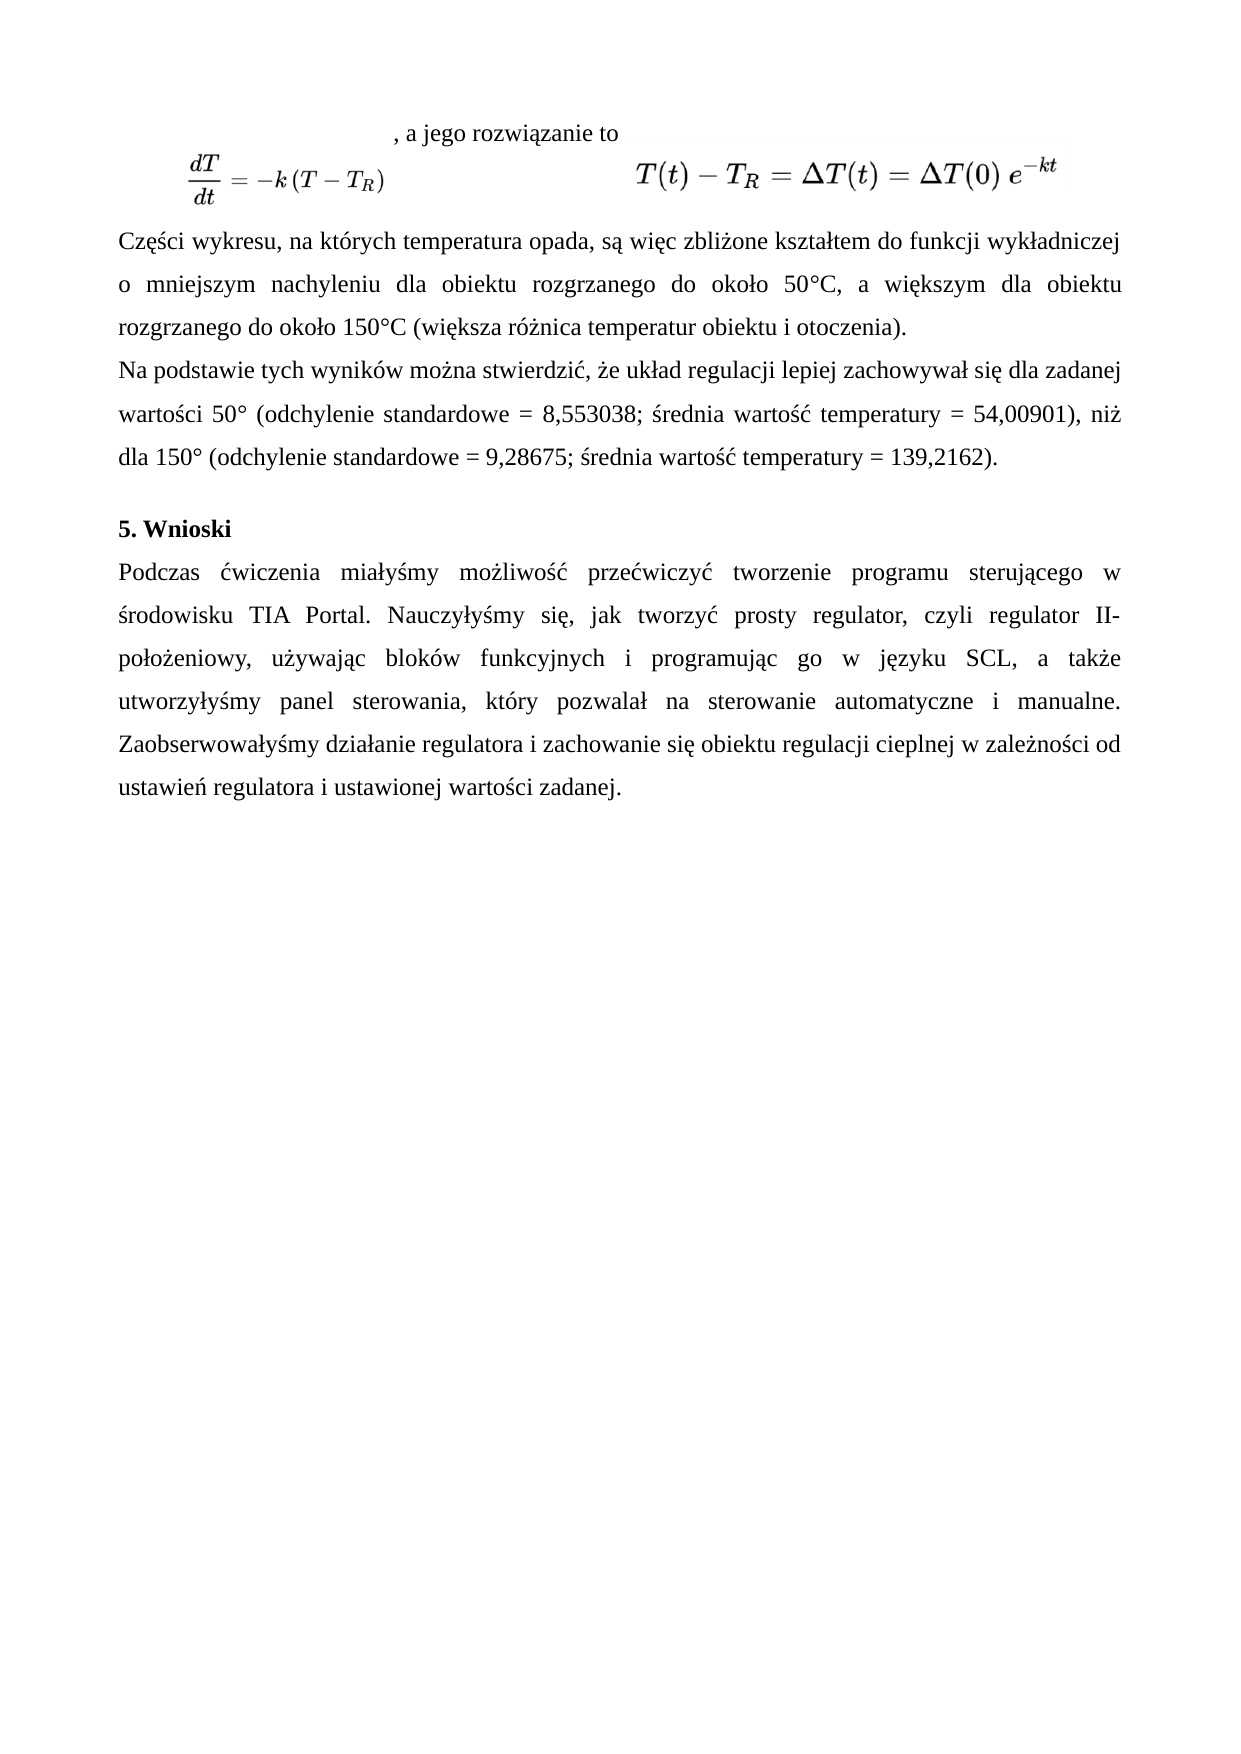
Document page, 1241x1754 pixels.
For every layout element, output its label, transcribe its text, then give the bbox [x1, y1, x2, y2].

text Na podstawie tych wyników można stwierdzić, że układ regulacji lepiej zachowywał się dla zadanej [118, 356, 1122, 384]
text Podczas ćwiczenia miałyśmy możliwość przećwiczyć tworzenie programu sterującego w środowisku TIA Portal. Nauczyłyśmy się, jak tworzyć prosty regulator, czyli regulator II-położeniowy, używając bloków funkcyjnych i programując go w języku SCL, a także utworzyłyśmy panel sterowania, który pozwalał na sterowanie automatyczne i manualne. Zaobserwowałyśmy działanie regulatora i zachowanie się obiektu regulacji cieplnej w zależności od ustawień regulatora i ustawionej wartości zadanej. [118, 557, 1122, 801]
text Części wykresu, na których temperatura opada, są więc zbliżone kształtem do funkcji wykładniczej o mniejszym nachyleniu dla obiektu rozgrzanego do około 50°C, a większym dla obiektu rozgrzanego do około 150°C (większa różnica temperatur obiektu i otoczenia). [118, 226, 1122, 341]
text 5. Wnioski [118, 514, 1122, 542]
text , a jego rozwiązanie to [118, 118, 1122, 141]
picture [169, 141, 393, 212]
text wartości 50° (odchylenie standardowe = 8,553038; średnia wartość temperatury = 54,00901), niż dla 150° (odchylenie standardowe = 9,28675; średnia wartość temperatury = 139,2162). [118, 399, 1122, 471]
picture [625, 141, 1071, 199]
